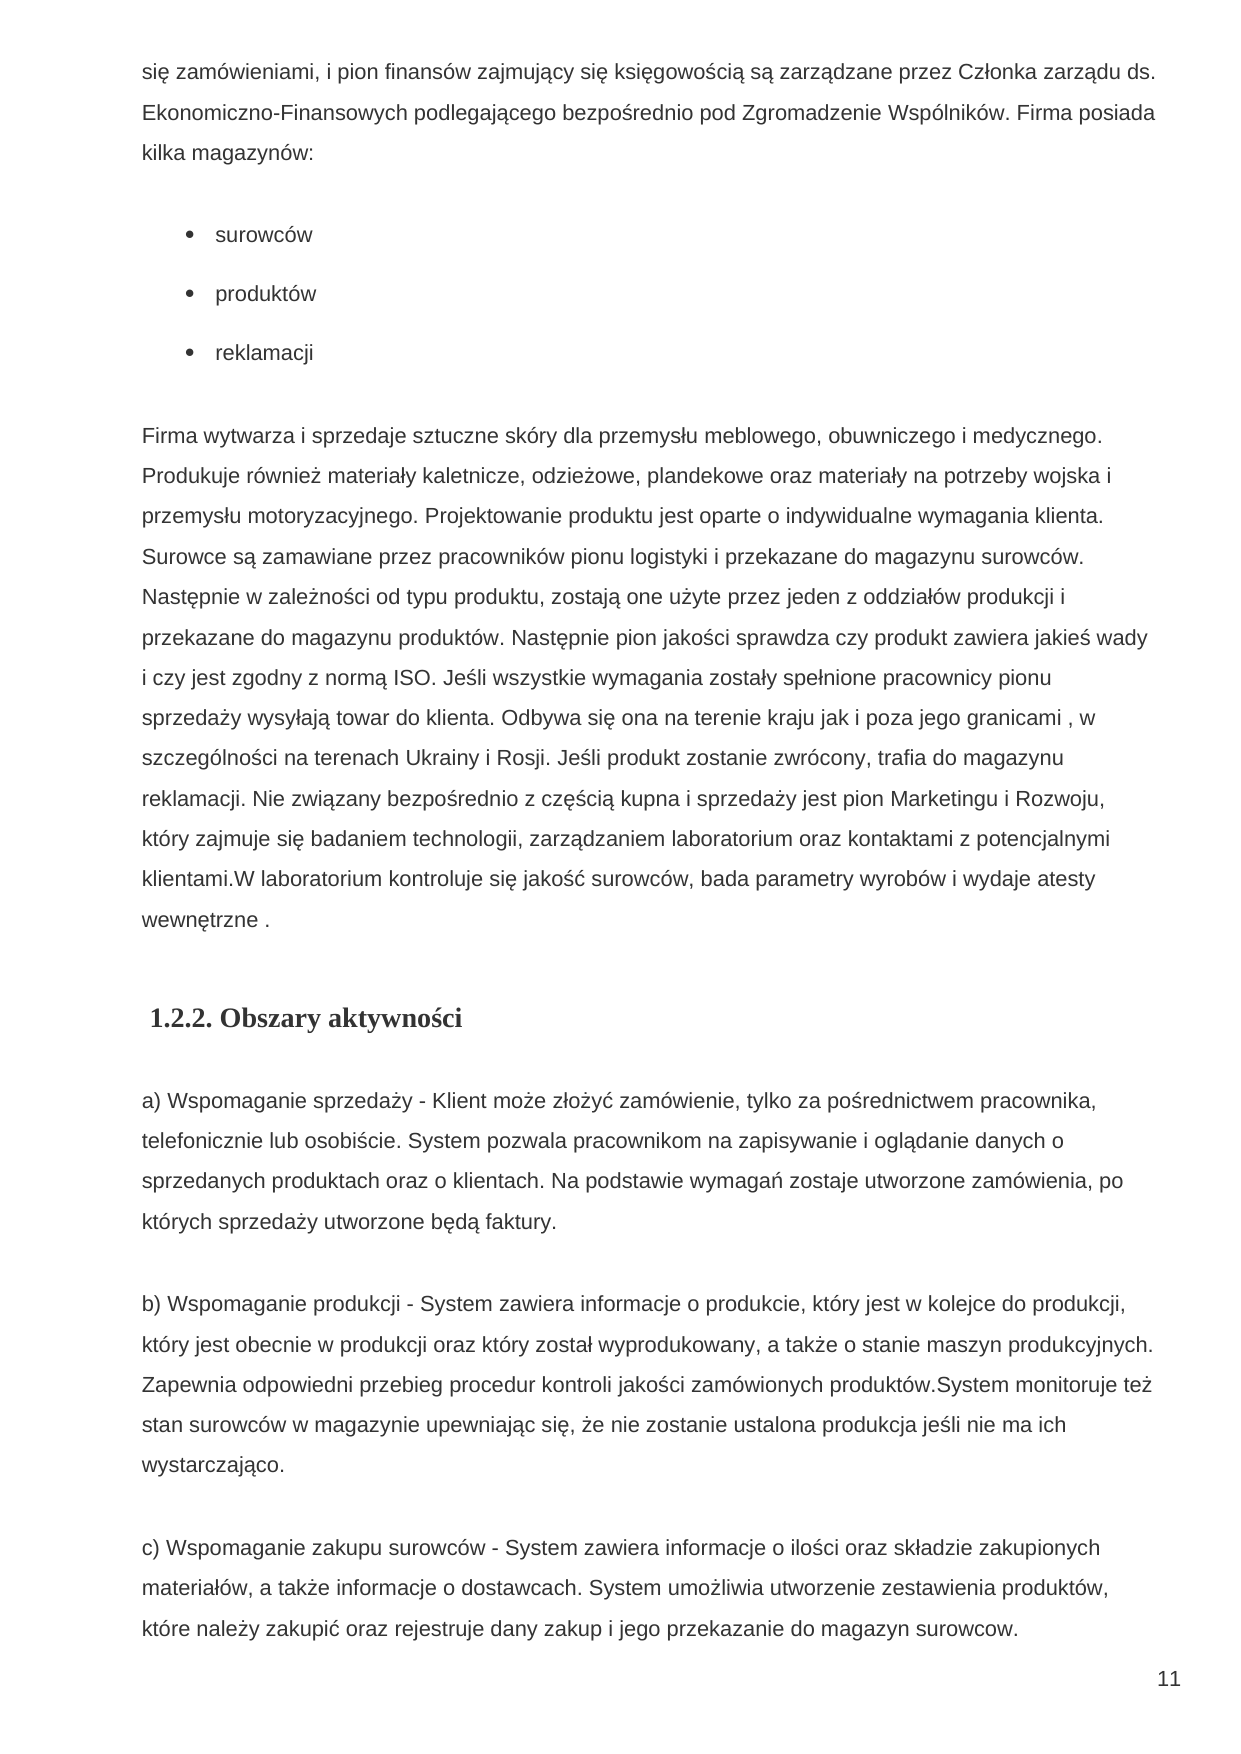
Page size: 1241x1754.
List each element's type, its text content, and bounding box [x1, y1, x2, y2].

list surowców [186, 222, 1158, 247]
text Firma wytwarza i sprzedaje sztuczne skóry dla przemysłu meblowego, obuwniczego i medycznego. Produkuje również materiały kaletnicze, odzieżowe, plandekowe oraz materiały na potrzeby wojska i przemysłu motoryzacyjnego. Projektowanie produktu jest oparte o indywidualne wymagania klienta. Surowce są zamawiane przez pracowników pionu logistyki i przekazane do magazynu surowców. Następnie w zależności od typu produktu, zostają one użyte przez jeden z oddziałów produkcji i przekazane do magazynu produktów. Następnie pion jakości sprawdza czy produkt zawiera jakieś wady i czy jest zgodny z normą ISO. Jeśli wszystkie wymagania zostały spełnione pracownicy pionu sprzedaży wysyłają towar do klienta. Odbywa się ona na terenie kraju jak i poza jego granicami , w szczególności na terenach Ukrainy i Rosji. Jeśli produkt zostanie zwrócony, trafia do magazynu reklamacji. Nie związany bezpośrednio z częścią kupna i sprzedaży jest pion Marketingu i Rozwoju, który zajmuje się badaniem technologii, zarządzaniem laboratorium oraz kontaktami z potencjalnymi klientami.W laboratorium kontroluje się jakość surowców, bada parametry wyrobów i wydaje atesty wewnętrzne . [142, 423, 1158, 932]
text a) Wspomaganie sprzedaży - Klient może złożyć zamówienie, tylko za pośrednictwem pracownika, telefonicznie lub osobiście. System pozwala pracownikom na zapisywanie i oglądanie danych o sprzedanych produktach oraz o klientach. Na podstawie wymagań zostaje utworzone zamówienia, po których sprzedaży utworzone będą faktury. [142, 1088, 1158, 1234]
subtitle 1.2.2. Obszary aktywności [149, 1002, 1150, 1034]
text c) Wspomaganie zakupu surowców - System zawiera informacje o ilości oraz składzie zakupionych materiałów, a także informacje o dostawcach. System umożliwia utworzenie zestawienia produktów, które należy zakupić oraz rejestruje dany zakup i jego przekazanie do magazyn surowcow. [142, 1535, 1158, 1641]
text się zamówieniami, i pion finansów zajmujący się księgowością są zarządzane przez Członka zarządu ds. Ekonomiczno-Finansowych podlegającego bezpośrednio pod Zgromadzenie Wspólników. Firma posiada kilka magazynów: [142, 59, 1158, 165]
text b) Wspomaganie produkcji - System zawiera informacje o produkcie, który jest w kolejce do produkcji, który jest obecnie w produkcji oraz który został wyprodukowany, a także o stanie maszyn produkcyjnych. Zapewnia odpowiedni przebieg procedur kontroli jakości zamówionych produktów.System monitoruje też stan surowców w magazynie upewniając się, że nie zostanie ustalona produkcja jeśli nie ma ich wystarczająco. [142, 1291, 1158, 1478]
list produktów [186, 281, 1158, 306]
list reklamacji [186, 340, 1158, 366]
